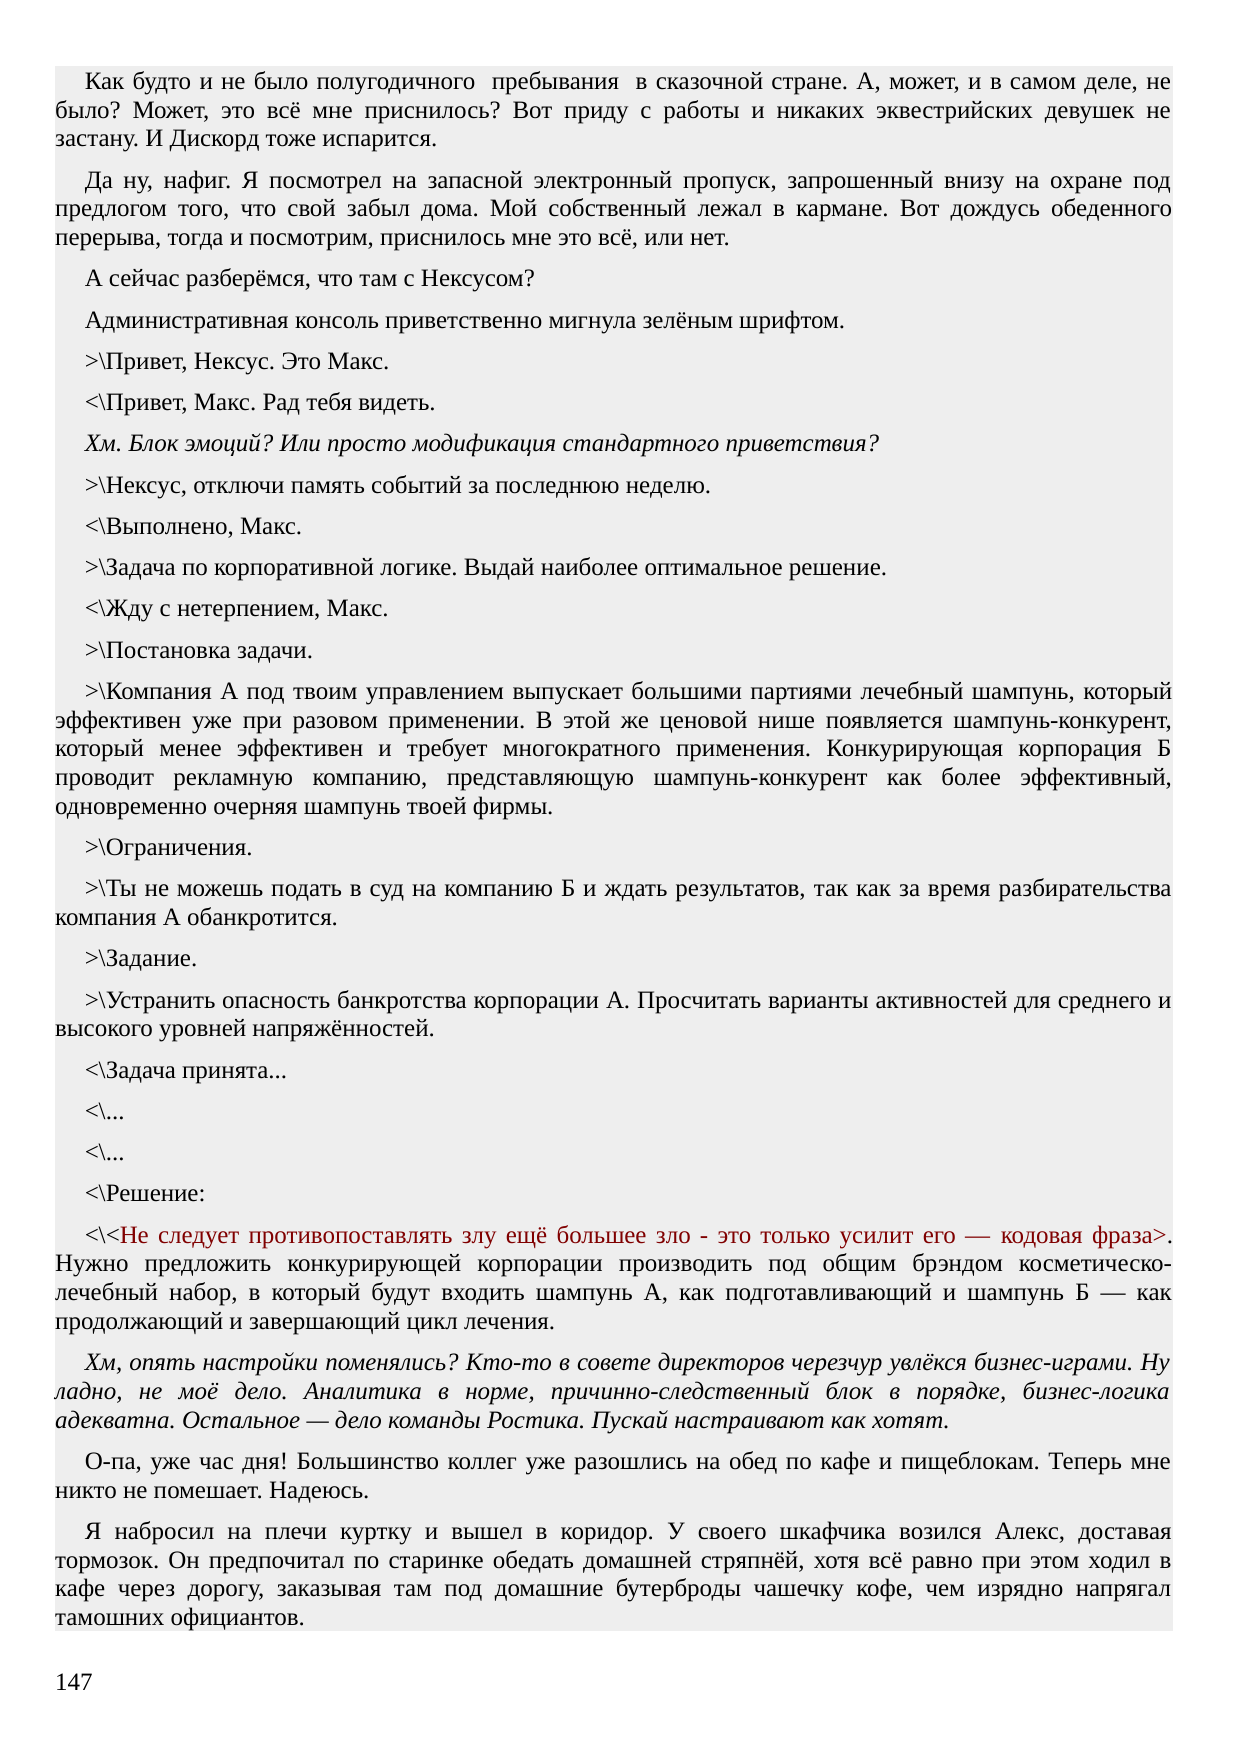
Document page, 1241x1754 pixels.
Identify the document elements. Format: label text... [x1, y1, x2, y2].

text >\Нексус, отключи память событий за последнюю неделю. [55, 470, 1173, 498]
text <\... [55, 1137, 1173, 1166]
text <\Выполнено, Макс. [55, 511, 1173, 540]
text >\Задание. [55, 943, 1173, 972]
text Как будто и не было полугодичного пребывания в сказочной стране. А, может, и в самом деле, не было? Может, это всё мне приснилось? Вот приду с работы и никаких эквестрийских девушек не застану. И Дискорд тоже испарится. [55, 66, 1173, 152]
text А сейчас разберёмся, что там с Нексусом? [55, 263, 1173, 292]
text Административная консоль приветственно мигнула зелёным шрифтом. [55, 305, 1173, 333]
text >\Привет, Нексус. Это Макс. [55, 346, 1173, 375]
text Я набросил на плечи куртку и вышел в коридор. У своего шкафчика возился Алекс, доставая тормозок. Он предпочитал по старинке обедать домашней стряпнёй, хотя всё равно при этом ходил в кафе через дорогу, заказывая там под домашние бутерброды чашечку кофе, чем изрядно напрягал тамошних официантов. [55, 1516, 1173, 1631]
text >\Задача по корпоративной логике. Выдай наиболее оптимальное решение. [55, 552, 1173, 581]
text Да ну, нафиг. Я посмотрел на запасной электронный пропуск, запрошенный внизу на охране под предлогом того, что свой забыл дома. Мой собственный лежал в кармане. Вот дождусь обеденного перерыва, тогда и посмотрим, приснилось мне это всё, или нет. [55, 165, 1173, 251]
text <\... [55, 1096, 1173, 1125]
text >\Компания А под твоим управлением выпускает большими партиями лечебный шампунь, который эффективен уже при разовом применении. В этой же ценовой нише появляется шампунь-конкурент, который менее эффективен и требует многократного применения. Конкурирующая корпорация Б проводит рекламную компанию, представляющую шампунь-конкурент как более эффективный, одновременно очерняя шампунь твоей фирмы. [55, 676, 1173, 820]
text <\Решение: [55, 1178, 1173, 1207]
text >\Ты не можешь подать в суд на компанию Б и ждать результатов, так как за время разбирательства компания А обанкротится. [55, 873, 1173, 931]
text <\Привет, Макс. Рад тебя видеть. [55, 387, 1173, 416]
text <\Жду с нетерпением, Макс. [55, 593, 1173, 622]
text >\Устранить опасность банкротства корпорации А. Просчитать варианты активностей для среднего и высокого уровней напряжённостей. [55, 985, 1173, 1042]
text >\Ограничения. [55, 832, 1173, 861]
text <\Задача принята... [55, 1055, 1173, 1083]
text О-па, уже час дня! Большинство коллег уже разошлись на обед по кафе и пищеблокам. Теперь мне никто не помешает. Надеюсь. [55, 1446, 1173, 1503]
text Хм, опять настройки поменялись? Кто-то в совете директоров черезчур увлёкся бизнес-играми. Ну ладно, не моё дело. Аналитика в норме, причинно-следственный блок в порядке, бизнес-логика адекватна. Остальное — дело команды Ростика. Пускай настраивают как хотят. [55, 1347, 1173, 1433]
text Хм. Блок эмоций? Или просто модификация стандартного приветствия? [55, 428, 1173, 457]
text >\Постановка задачи. [55, 635, 1173, 663]
text <\<Не следует противопоставлять злу ещё большее зло - это только усилит его — кодовая фраза>. Нужно предложить конкурирующей корпорации производить под общим брэндом косметическо-лечебный набор, в который будут входить шампунь А, как подготавливающий и шампунь Б — как продолжающий и завершающий цикл лечения. [55, 1220, 1173, 1335]
